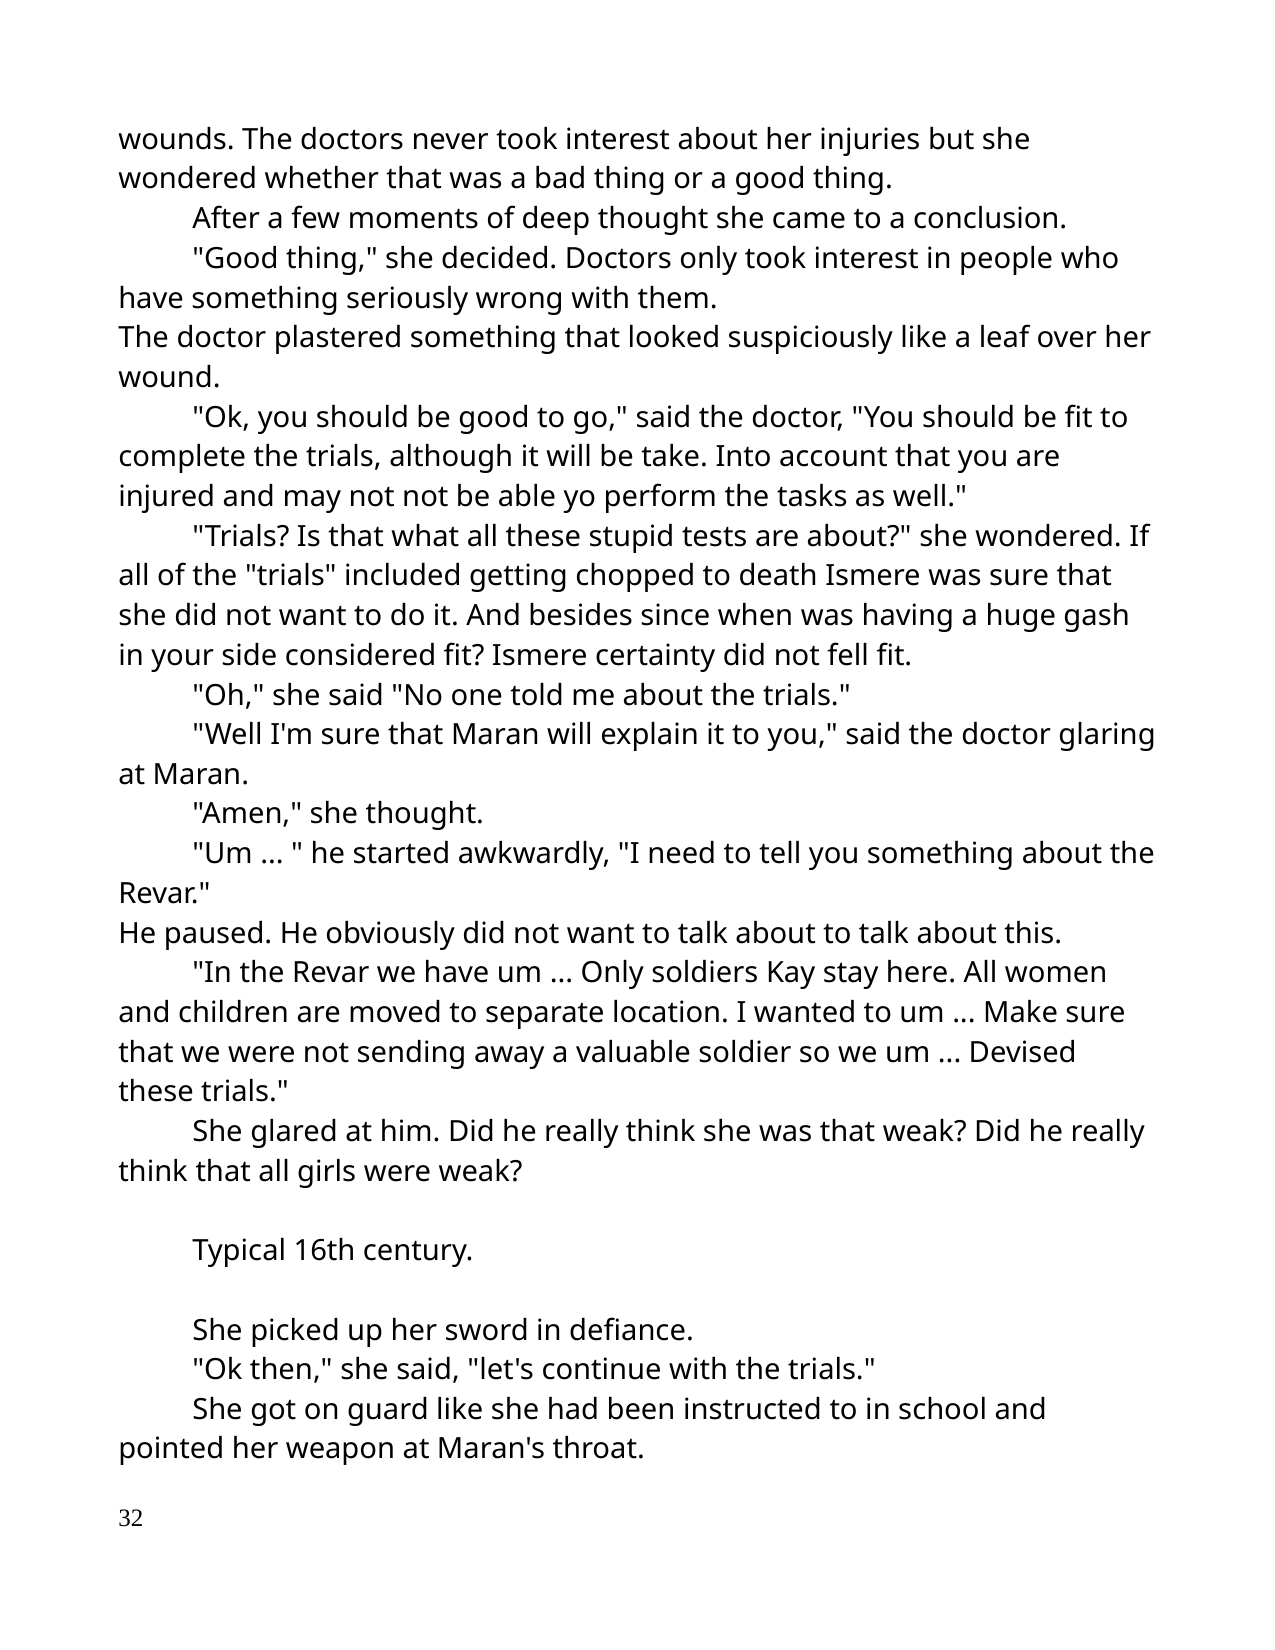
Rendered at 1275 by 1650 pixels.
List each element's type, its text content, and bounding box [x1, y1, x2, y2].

text wounds. The doctors never took interest about her injuries but she wondered whether that was a bad thing or a good thing. After a few moments of deep thought she came to a conclusion. "Good thing," she decided. Doctors only took interest in people who have something seriously wrong with them. The doctor plastered something that looked suspiciously like a leaf over her wound. "Ok, you should be good to go," said the doctor, "You should be fit to complete the trials, although it will be take. Into account that you are injured and may not not be able yo perform the tasks as well." "Trials? Is that what all these stupid tests are about?" she wondered. If all of the "trials" included getting chopped to death Ismere was sure that she did not want to do it. And besides since when was having a huge gash in your side considered fit? Ismere certainty did not fell fit. "Oh," she said "No one told me about the trials." "Well I'm sure that Maran will explain it to you," said the doctor glaring at Maran. "Amen," she thought. "Um ... " he started awkwardly, "I need to tell you something about the Revar." He paused. He obviously did not want to talk about to talk about this. "In the Revar we have um ... Only soldiers Kay stay here. All women and children are moved to separate location. I wanted to um ... Make sure that we were not sending away a valuable soldier so we um ... Devised these trials." She glared at him. Did he really think she was that weak? Did he really think that all girls were weak? Typical 16th century. She picked up her sword in defiance. "Ok then," she said, "let's continue with the trials." She got on guard like she had been instructed to in school and pointed her weapon at Maran's throat. [118, 118, 1157, 1467]
